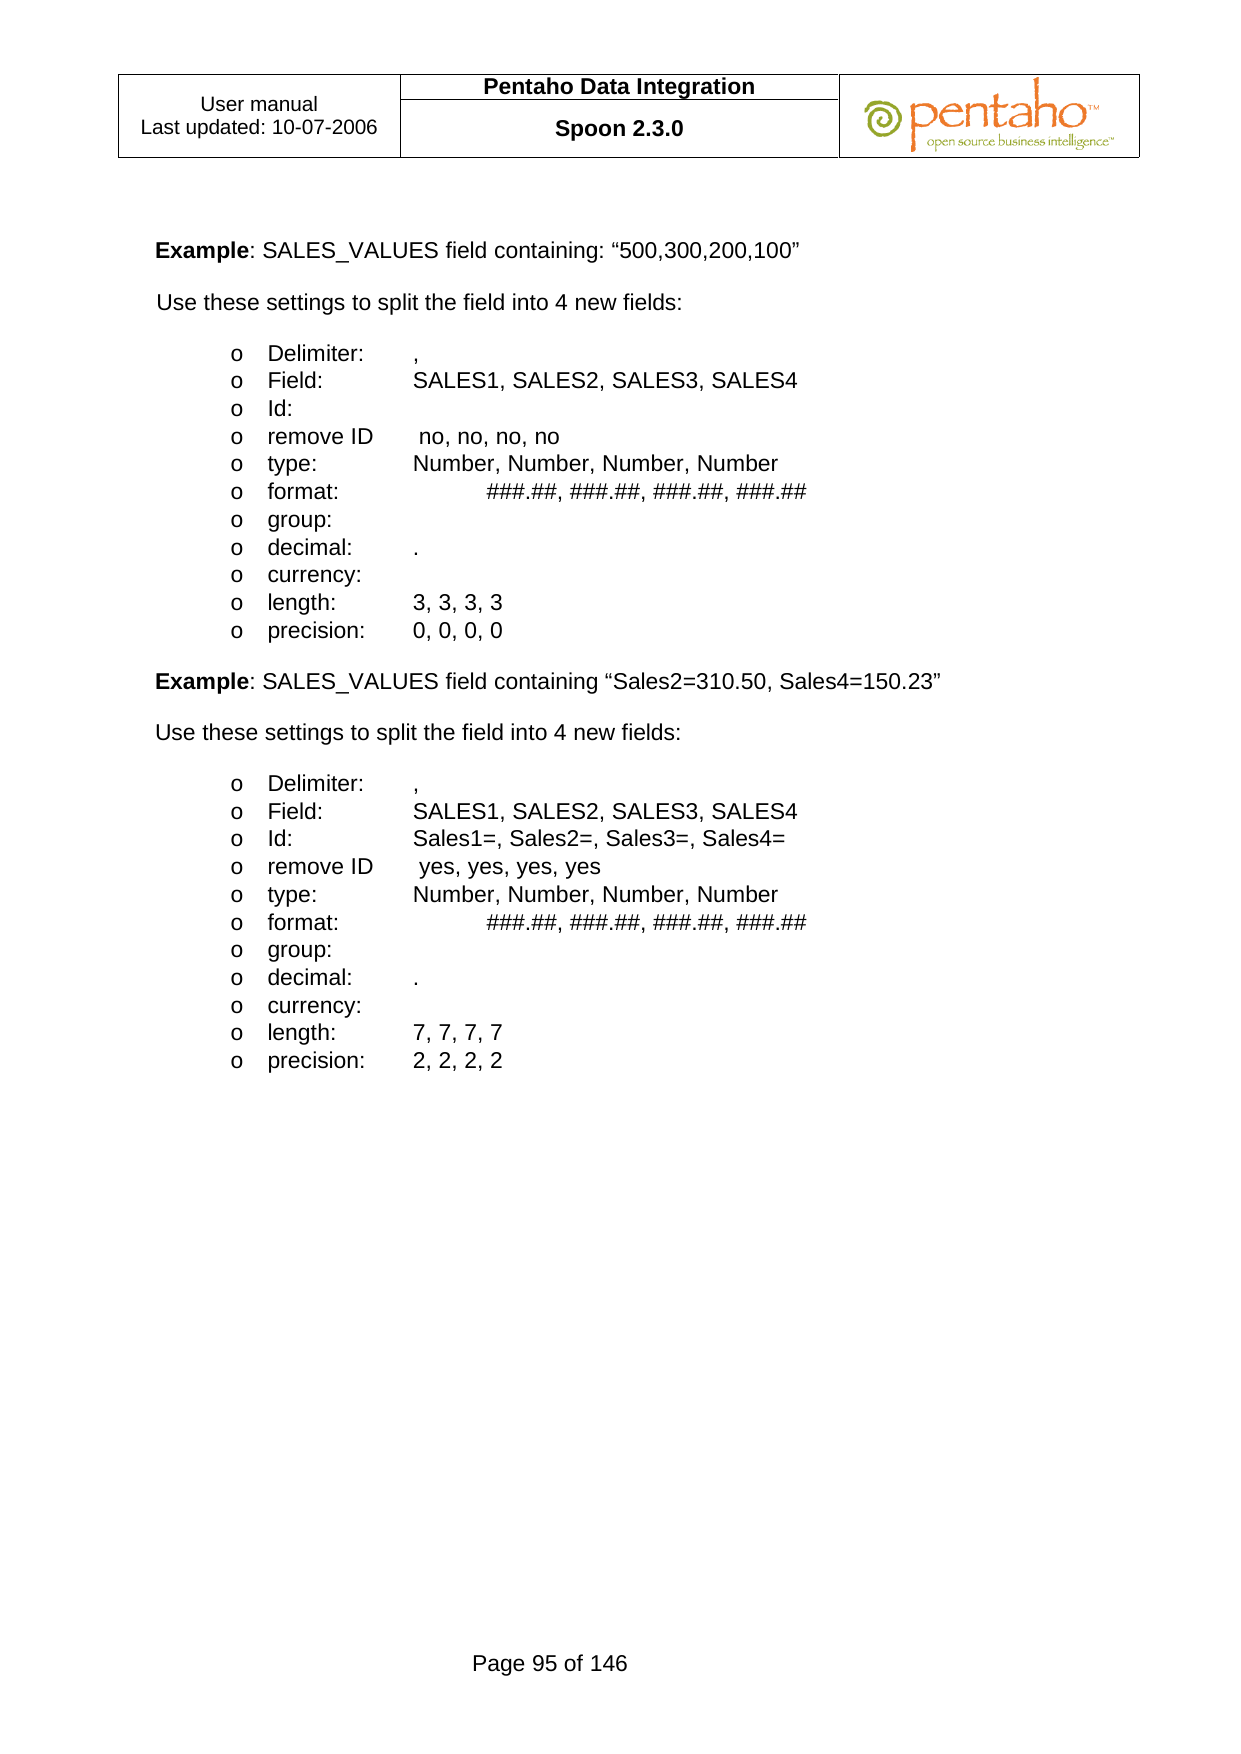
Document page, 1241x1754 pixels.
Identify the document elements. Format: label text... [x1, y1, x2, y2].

list Id: [230, 396, 1137, 423]
list format: ###.##, ###.##, ###.##, ###.## [230, 909, 1137, 937]
list group: [230, 937, 1137, 965]
list type: Number, Number, Number, Number [230, 882, 1137, 909]
list precision: 0, 0, 0, 0 [230, 617, 1137, 645]
list decimal: . [230, 534, 1137, 562]
list remove ID no, no, no, no [230, 423, 1137, 451]
list decimal: . [230, 965, 1137, 992]
list precision: 2, 2, 2, 2 [230, 1048, 1137, 1076]
list Field: SALES1, SALES2, SALES3, SALES4 [230, 798, 1137, 826]
list Field: SALES1, SALES2, SALES3, SALES4 [230, 368, 1137, 396]
list Delimiter: , [230, 771, 1137, 798]
list Delimiter: , [230, 340, 1137, 368]
text Example: SALES_VALUES field containing “Sales2=310.50, Sales4=150.23” [155, 669, 1137, 694]
list Id: Sales1=, Sales2=, Sales3=, Sales4= [230, 826, 1137, 854]
list length: 7, 7, 7, 7 [230, 1020, 1137, 1048]
list currency: [230, 992, 1137, 1020]
text Use these settings to split the field into 4 new fields: [155, 720, 1137, 745]
list group: [230, 507, 1137, 534]
text Example: SALES_VALUES field containing: “500,300,200,100” [155, 238, 1137, 264]
list remove ID yes, yes, yes, yes [230, 854, 1137, 882]
list length: 3, 3, 3, 3 [230, 590, 1137, 617]
list type: Number, Number, Number, Number [230, 451, 1137, 479]
list format: ###.##, ###.##, ###.##, ###.## [230, 479, 1137, 507]
list currency: [230, 562, 1137, 590]
text Use these settings to split the field into 4 new fields: [117, 289, 1137, 315]
